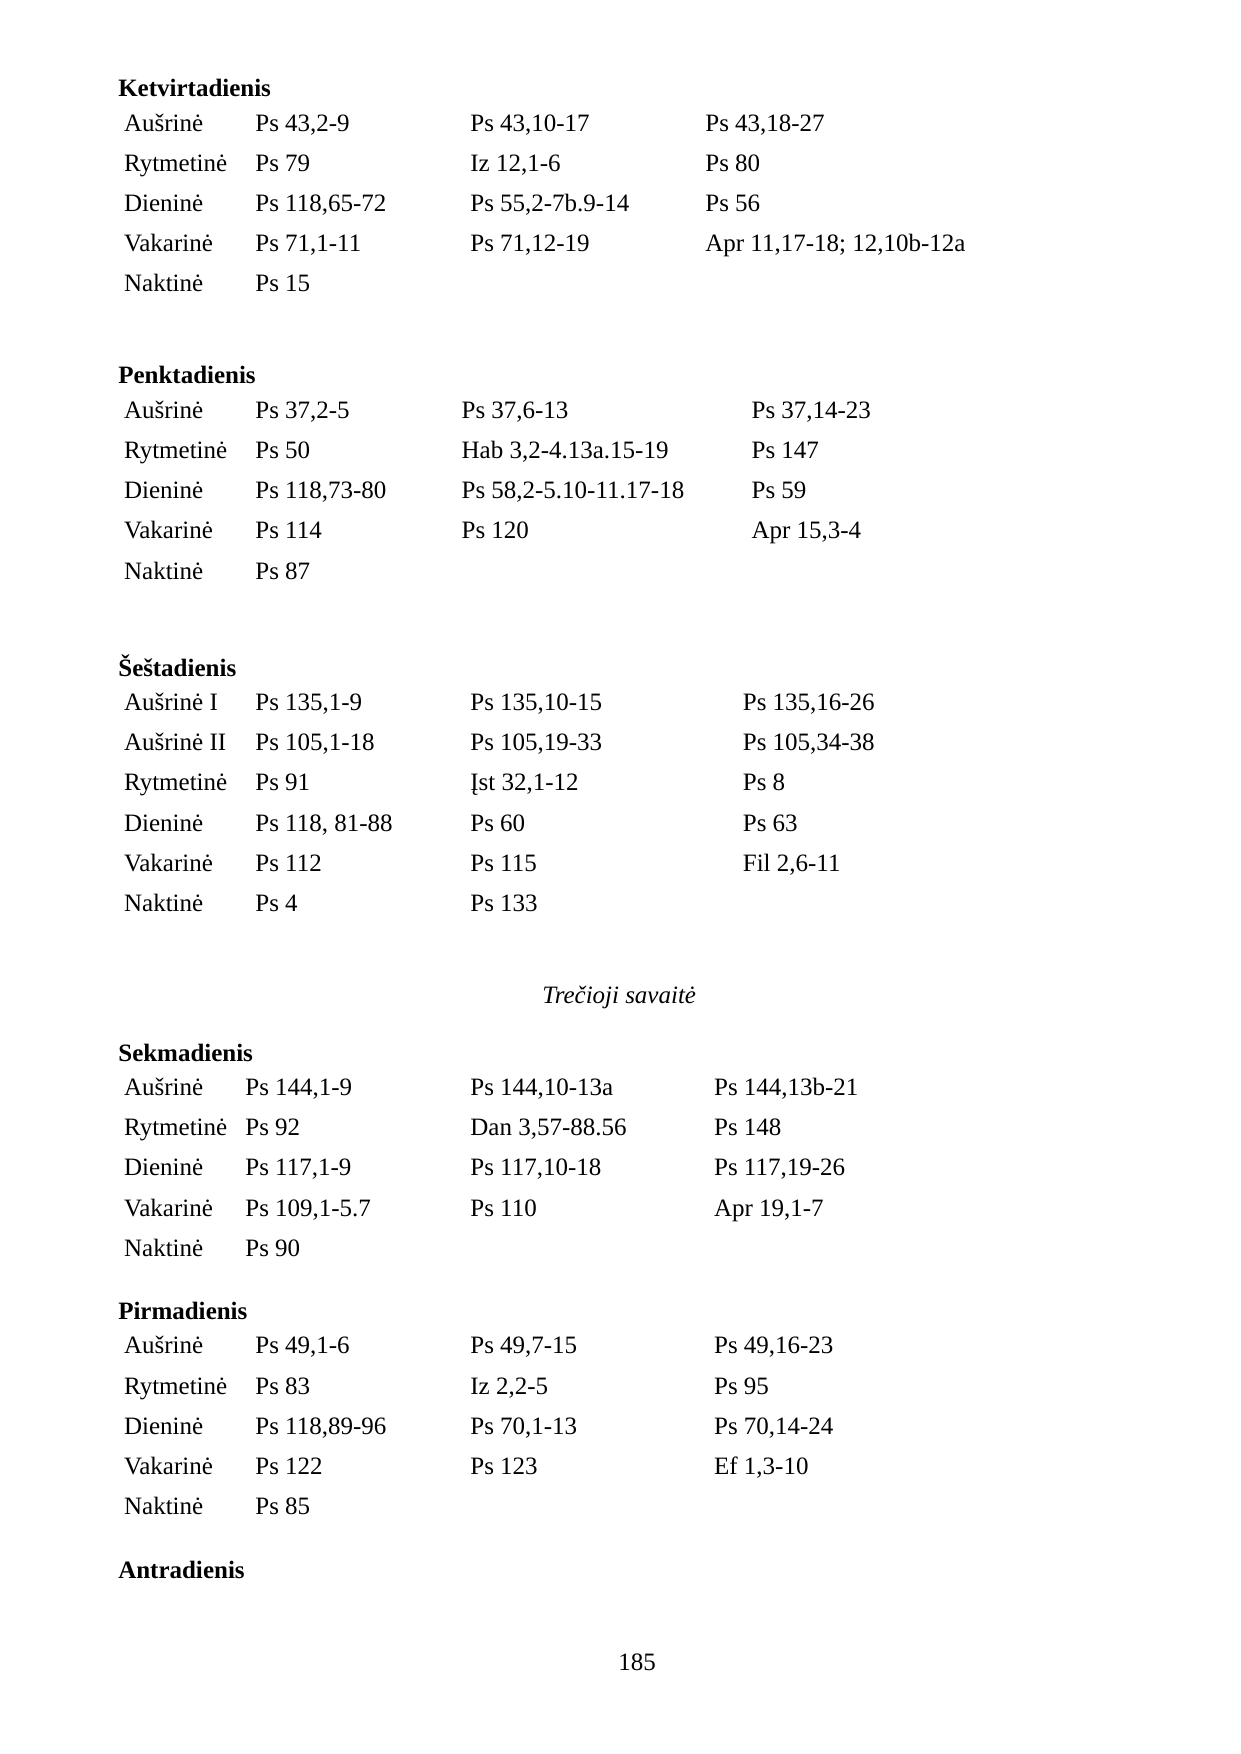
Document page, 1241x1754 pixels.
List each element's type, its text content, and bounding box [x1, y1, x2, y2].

table_cell Aušrinė II [118, 722, 249, 762]
table_header Ps 37,2-5 [249, 389, 418, 429]
table_header Ps 37,6-13 [456, 389, 699, 429]
table_cell Ps 70,1-13 [464, 1405, 652, 1446]
table_cell [405, 1187, 464, 1227]
table_header [652, 1066, 708, 1107]
table_header [979, 1066, 1037, 1107]
table_cell Ef 1,3-10 [708, 1446, 979, 1486]
table_cell Ps 105,34-38 [737, 722, 979, 762]
text Šeštadienis [118, 653, 1122, 681]
table_cell Ps 80 [699, 142, 979, 182]
table_cell Apr 15,3-4 [746, 510, 979, 550]
table_cell [708, 842, 737, 882]
table_cell Naktinė [118, 263, 249, 303]
table_cell [456, 550, 699, 595]
table_cell [427, 1486, 464, 1526]
table_cell [652, 1147, 708, 1187]
table_header [979, 389, 1037, 429]
table_header Ps 135,1-9 [249, 681, 427, 722]
table_cell Ps 91 [249, 762, 427, 802]
text Trečioji savaitė [118, 980, 1122, 1009]
table_header [405, 1066, 464, 1107]
table_cell [418, 550, 456, 595]
table_cell [979, 550, 1037, 595]
table_cell [708, 1486, 979, 1526]
table_cell [427, 883, 464, 923]
table_cell Ps 120 [456, 510, 699, 550]
table_cell Dieninė [118, 1405, 249, 1446]
table_cell [699, 430, 746, 470]
table_cell [427, 142, 464, 182]
table_cell Ps 118,89-96 [249, 1405, 427, 1446]
table_cell [979, 223, 1037, 263]
table_cell [979, 1486, 1037, 1526]
table_header [708, 681, 737, 722]
table_cell [979, 842, 1037, 882]
table_cell [418, 510, 456, 550]
table_cell [979, 510, 1037, 550]
table_header [652, 1325, 708, 1365]
table_cell [652, 1446, 708, 1486]
table_header Ps 135,16-26 [737, 681, 979, 722]
table_cell [979, 142, 1037, 182]
table_cell Ps 15 [249, 263, 427, 303]
table_cell [652, 1405, 708, 1446]
table_cell [979, 1365, 1037, 1405]
table_cell Ps 133 [464, 883, 708, 923]
table_cell [699, 550, 746, 595]
table_cell Ps 59 [746, 470, 979, 510]
table_cell Vakarinė [118, 842, 249, 882]
table_cell Rytmetinė [118, 762, 249, 802]
table_cell [979, 1446, 1037, 1486]
table_cell Dieninė [118, 802, 249, 842]
table_header Aušrinė [118, 102, 249, 142]
table_cell [652, 1187, 708, 1227]
text Ketvirtadienis [118, 73, 1122, 102]
table_cell [737, 883, 979, 923]
table_cell [652, 1486, 708, 1526]
table_cell [746, 550, 979, 595]
table_header [418, 389, 456, 429]
table_header Ps 43,2-9 [249, 102, 427, 142]
table_header Ps 144,1-9 [239, 1066, 405, 1107]
table_cell [652, 223, 699, 263]
table_cell Iz 12,1-6 [464, 142, 652, 182]
table_header Ps 43,10-17 [464, 102, 652, 142]
table_cell Ps 71,1-11 [249, 223, 427, 263]
table_header Ps 144,13b-21 [708, 1066, 979, 1107]
table_cell Ps 117,19-26 [708, 1147, 979, 1187]
text Penktadienis [118, 361, 1122, 389]
table_cell [652, 263, 699, 303]
table_cell [652, 142, 699, 182]
table_cell [979, 470, 1037, 510]
table_header Ps 43,18-27 [699, 102, 979, 142]
table_cell Ps 8 [737, 762, 979, 802]
table_header [979, 102, 1037, 142]
table_cell Ps 83 [249, 1365, 427, 1405]
table_cell Naktinė [118, 883, 249, 923]
table_cell Ps 117,10-18 [464, 1147, 652, 1187]
table_cell [979, 883, 1037, 923]
table_cell Dieninė [118, 1147, 239, 1187]
text Antradienis [118, 1555, 1122, 1583]
table_cell Vakarinė [118, 510, 249, 550]
table_cell Iz 2,2-5 [464, 1365, 652, 1405]
table_cell [979, 430, 1037, 470]
table_header Aušrinė [118, 1325, 249, 1365]
table_cell Rytmetinė [118, 1107, 239, 1147]
table_cell [427, 183, 464, 223]
table_cell [427, 223, 464, 263]
table_cell Ps 148 [708, 1107, 979, 1147]
table_cell [699, 510, 746, 550]
table_cell Ps 109,1-5.7 [239, 1187, 405, 1227]
table_cell Ps 63 [737, 802, 979, 842]
table_cell Apr 11,17-18; 12,10b-12a [699, 223, 979, 263]
table_cell Ps 58,2-5.10-11.17-18 [456, 470, 699, 510]
table_header [427, 1325, 464, 1365]
table_cell [708, 762, 737, 802]
table_cell Ps 55,2-7b.9-14 [464, 183, 652, 223]
table_cell Dieninė [118, 470, 249, 510]
table_cell Ps 90 [239, 1227, 405, 1267]
text Sekmadienis [118, 1038, 1122, 1066]
table_cell [708, 802, 737, 842]
table_cell [979, 1187, 1037, 1227]
table_cell Ps 110 [464, 1187, 652, 1227]
table_header Ps 135,10-15 [464, 681, 708, 722]
table_cell Ps 114 [249, 510, 418, 550]
table_cell [979, 722, 1037, 762]
table_cell [405, 1107, 464, 1147]
table_header Aušrinė I [118, 681, 249, 722]
table_cell Ps 123 [464, 1446, 652, 1486]
table_cell [427, 1446, 464, 1486]
table_header Aušrinė [118, 1066, 239, 1107]
table_cell [979, 1227, 1037, 1267]
table_cell [652, 183, 699, 223]
table_cell Rytmetinė [118, 142, 249, 182]
table_cell [699, 263, 979, 303]
table_cell [708, 722, 737, 762]
table_cell [979, 1405, 1037, 1446]
table_cell [652, 1227, 708, 1267]
table_cell [427, 842, 464, 882]
table_cell Ps 95 [708, 1365, 979, 1405]
table_cell Ps 71,12-19 [464, 223, 652, 263]
table_cell Ps 56 [699, 183, 979, 223]
table_cell [979, 762, 1037, 802]
table_cell Ps 87 [249, 550, 418, 595]
table_header Ps 49,16-23 [708, 1325, 979, 1365]
table_cell [427, 1365, 464, 1405]
table_header [979, 681, 1037, 722]
table_cell Ps 92 [239, 1107, 405, 1147]
table_cell [708, 883, 737, 923]
table_cell [418, 470, 456, 510]
table_cell Ps 4 [249, 883, 427, 923]
table_cell Įst 32,1-12 [464, 762, 708, 802]
table_cell [418, 430, 456, 470]
table_header Ps 49,1-6 [249, 1325, 427, 1365]
table_cell Rytmetinė [118, 1365, 249, 1405]
table_cell [427, 802, 464, 842]
table_cell Ps 70,14-24 [708, 1405, 979, 1446]
table_cell [652, 1365, 708, 1405]
table_cell [464, 263, 652, 303]
table_cell Ps 105,19-33 [464, 722, 708, 762]
table_header Aušrinė [118, 389, 249, 429]
table_header [699, 389, 746, 429]
table_cell [405, 1147, 464, 1187]
table_cell [427, 722, 464, 762]
table_cell Ps 85 [249, 1486, 427, 1526]
table_header Ps 49,7-15 [464, 1325, 652, 1365]
table_cell [699, 470, 746, 510]
table_header [427, 102, 464, 142]
table_cell Ps 118, 81-88 [249, 802, 427, 842]
table_cell Ps 79 [249, 142, 427, 182]
table_cell [979, 802, 1037, 842]
table_cell Naktinė [118, 1486, 249, 1526]
table_cell [979, 183, 1037, 223]
table_cell Ps 117,1-9 [239, 1147, 405, 1187]
table_cell [427, 1405, 464, 1446]
table_cell Ps 112 [249, 842, 427, 882]
table_cell Naktinė [118, 1227, 239, 1267]
table_cell [427, 263, 464, 303]
table_cell Hab 3,2-4.13a.15-19 [456, 430, 699, 470]
table_cell Ps 118,65-72 [249, 183, 427, 223]
table_cell [979, 1147, 1037, 1187]
table_header [652, 102, 699, 142]
table_cell Apr 19,1-7 [708, 1187, 979, 1227]
text Pirmadienis [118, 1296, 1122, 1325]
table_cell Ps 115 [464, 842, 708, 882]
table_cell Dan 3,57-88.56 [464, 1107, 652, 1147]
table_cell Naktinė [118, 550, 249, 595]
table_cell Rytmetinė [118, 430, 249, 470]
table_cell Vakarinė [118, 1187, 239, 1227]
table_header [979, 1325, 1037, 1365]
table_cell [427, 762, 464, 802]
table_cell Ps 50 [249, 430, 418, 470]
table_cell Ps 105,1-18 [249, 722, 427, 762]
table_cell [979, 1107, 1037, 1147]
table_cell [464, 1227, 652, 1267]
table_cell Vakarinė [118, 223, 249, 263]
table_header Ps 144,10-13a [464, 1066, 652, 1107]
table_header Ps 37,14-23 [746, 389, 979, 429]
table_cell [708, 1227, 979, 1267]
table_cell Ps 147 [746, 430, 979, 470]
table_cell Ps 60 [464, 802, 708, 842]
table_cell Ps 118,73-80 [249, 470, 418, 510]
table_cell [979, 263, 1037, 303]
table_cell [464, 1486, 652, 1526]
table_cell Fil 2,6-11 [737, 842, 979, 882]
table_cell Vakarinė [118, 1446, 249, 1486]
table_cell [405, 1227, 464, 1267]
table_cell [652, 1107, 708, 1147]
table_cell Dieninė [118, 183, 249, 223]
table_cell Ps 122 [249, 1446, 427, 1486]
table_header [427, 681, 464, 722]
